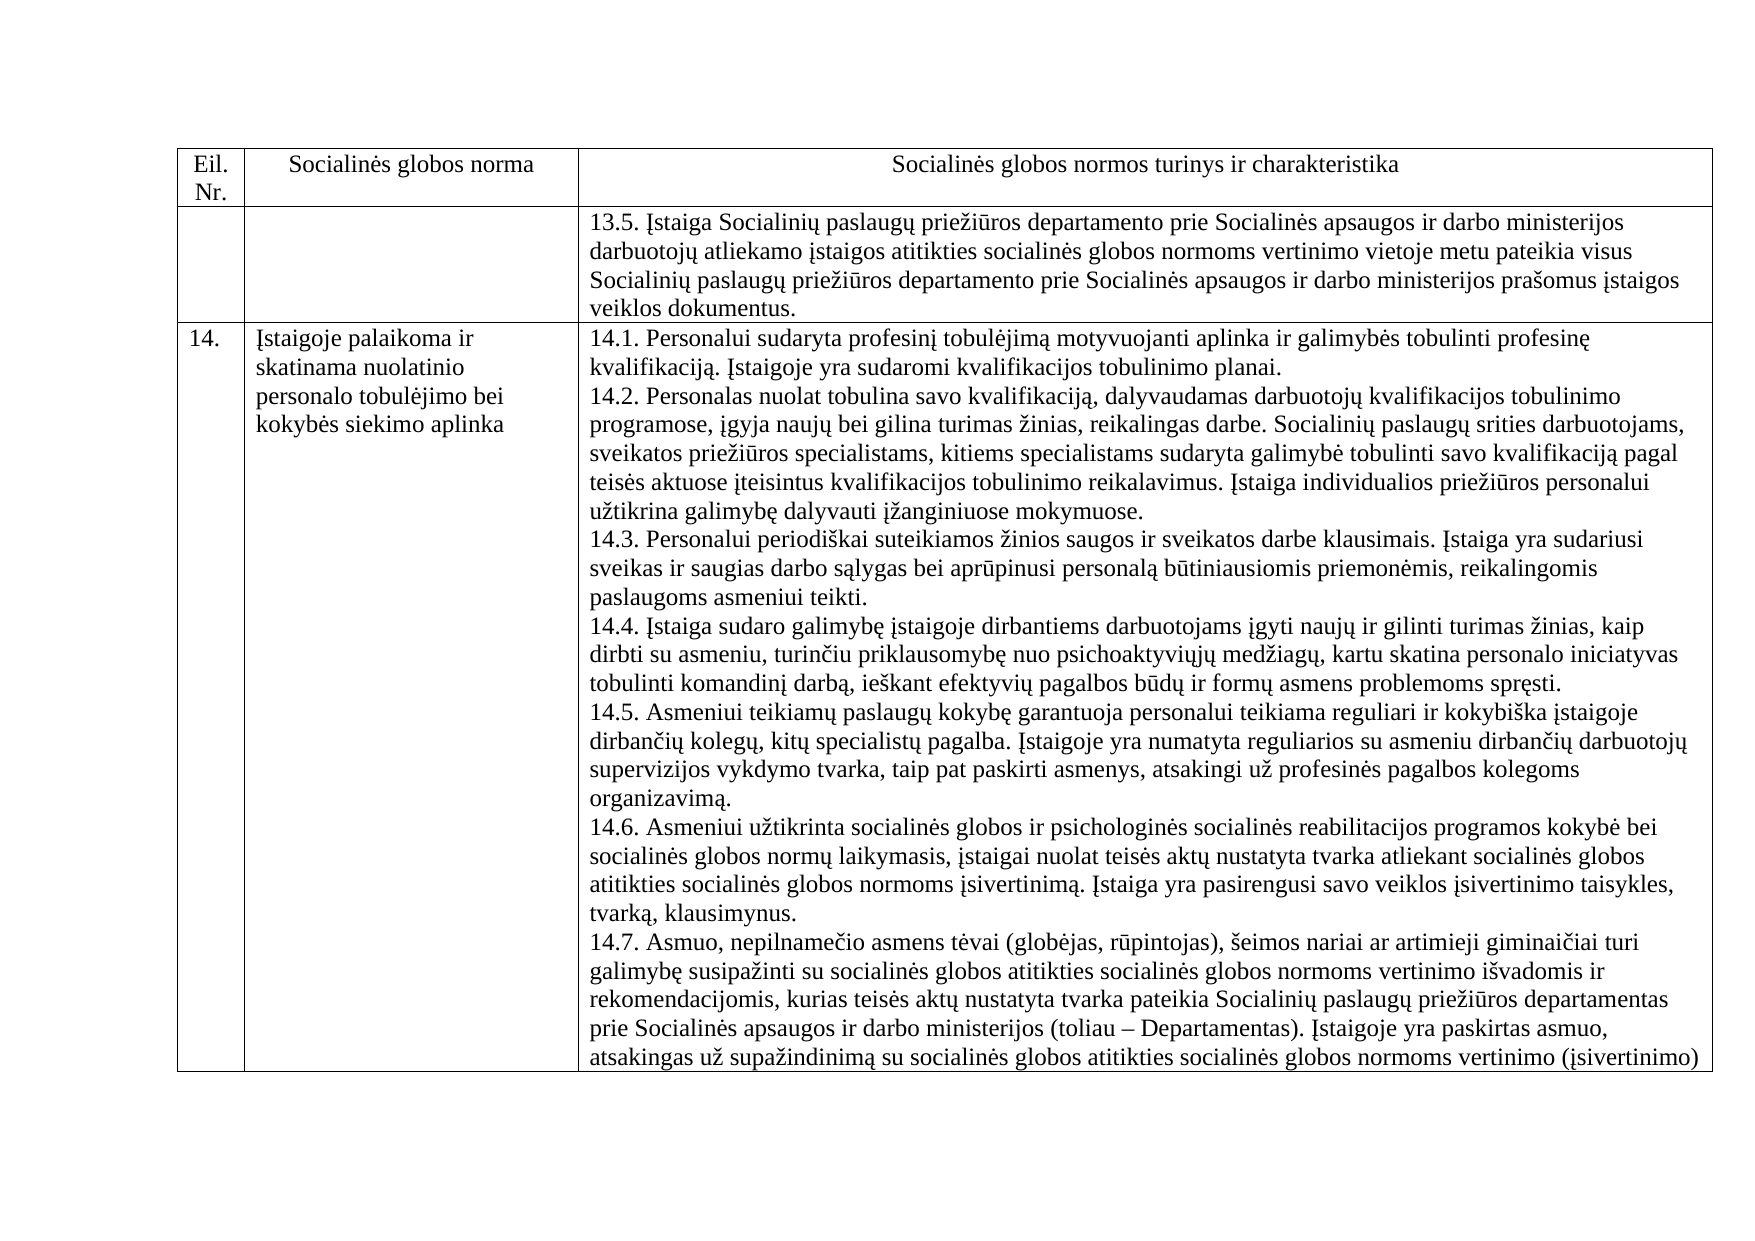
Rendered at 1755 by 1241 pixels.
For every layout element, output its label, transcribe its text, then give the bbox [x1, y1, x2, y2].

table_cell 14.1. Personalui sudaryta profesinį tobulėjimą motyvuojanti aplinka ir galimybės tobulinti profesinę kvalifikaciją. Įstaigoje yra sudaromi kvalifikacijos tobulinimo planai. 14.2. Personalas nuolat tobulina savo kvalifikaciją, dalyvaudamas darbuotojų kvalifikacijos tobulinimo programose, įgyja naujų bei gilina turimas žinias, reikalingas darbe. Socialinių paslaugų srities darbuotojams, sveikatos priežiūros specialistams, kitiems specialistams sudaryta galimybė tobulinti savo kvalifikaciją pagal teisės aktuose įteisintus kvalifikacijos tobulinimo reikalavimus. Įstaiga individualios priežiūros personalui užtikrina galimybę dalyvauti įžanginiuose mokymuose. 14.3. Personalui periodiškai suteikiamos žinios saugos ir sveikatos darbe klausimais. Įstaiga yra sudariusi sveikas ir saugias darbo sąlygas bei aprūpinusi personalą būtiniausiomis priemonėmis, reikalingomis paslaugoms asmeniui teikti. 14.4. Įstaiga sudaro galimybę įstaigoje dirbantiems darbuotojams įgyti naujų ir gilinti turimas žinias, kaip dirbti su asmeniu, turinčiu priklausomybę nuo psichoaktyviųjų medžiagų, kartu skatina personalo iniciatyvas tobulinti komandinį darbą, ieškant efektyvių pagalbos būdų ir formų asmens problemoms spręsti. 14.5. Asmeniui teikiamų paslaugų kokybę garantuoja personalui teikiama reguliari ir kokybiška įstaigoje dirbančių kolegų, kitų specialistų pagalba. Įstaigoje yra numatyta reguliarios su asmeniu dirbančių darbuotojų supervizijos vykdymo tvarka, taip pat paskirti asmenys, atsakingi už profesinės pagalbos kolegoms organizavimą. 14.6. Asmeniui užtikrinta socialinės globos ir psichologinės socialinės reabilitacijos programos kokybė bei socialinės globos normų laikymasis, įstaigai nuolat teisės aktų nustatyta tvarka atliekant socialinės globos atitikties socialinės globos normoms įsivertinimą. Įstaiga yra pasirengusi savo veiklos įsivertinimo taisykles, tvarką, klausimynus. 14.7. Asmuo, nepilnamečio asmens tėvai (globėjas, rūpintojas), šeimos nariai ar artimieji giminaičiai turi galimybę susipažinti su socialinės globos atitikties socialinės globos normoms vertinimo išvadomis ir rekomendacijomis, kurias teisės aktų nustatyta tvarka pateikia Socialinių paslaugų priežiūros departamentas prie Socialinės apsaugos ir darbo ministerijos (toliau – Departamentas). Įstaigoje yra paskirtas asmuo, atsakingas už supažindinimą su socialinės globos atitikties socialinės globos normoms vertinimo (įsivertinimo) [579, 323, 1712, 1071]
table_cell Įstaigoje palaikoma ir skatinama nuolatinio personalo tobulėjimo bei kokybės siekimo aplinka [245, 323, 578, 1071]
table_header Socialinės globos normos turinys ir charakteristika [579, 149, 1712, 206]
table_cell [245, 207, 578, 322]
table_cell [178, 207, 244, 322]
table_cell 13.5. Įstaiga Socialinių paslaugų priežiūros departamento prie Socialinės apsaugos ir darbo ministerijos darbuotojų atliekamo įstaigos atitikties socialinės globos normoms vertinimo vietoje metu pateikia visus Socialinių paslaugų priežiūros departamento prie Socialinės apsaugos ir darbo ministerijos prašomus įstaigos veiklos dokumentus. [579, 207, 1712, 322]
table_header Eil. Nr. [178, 149, 244, 206]
table_cell 14. [178, 323, 244, 1071]
table_header Socialinės globos norma [245, 149, 578, 206]
